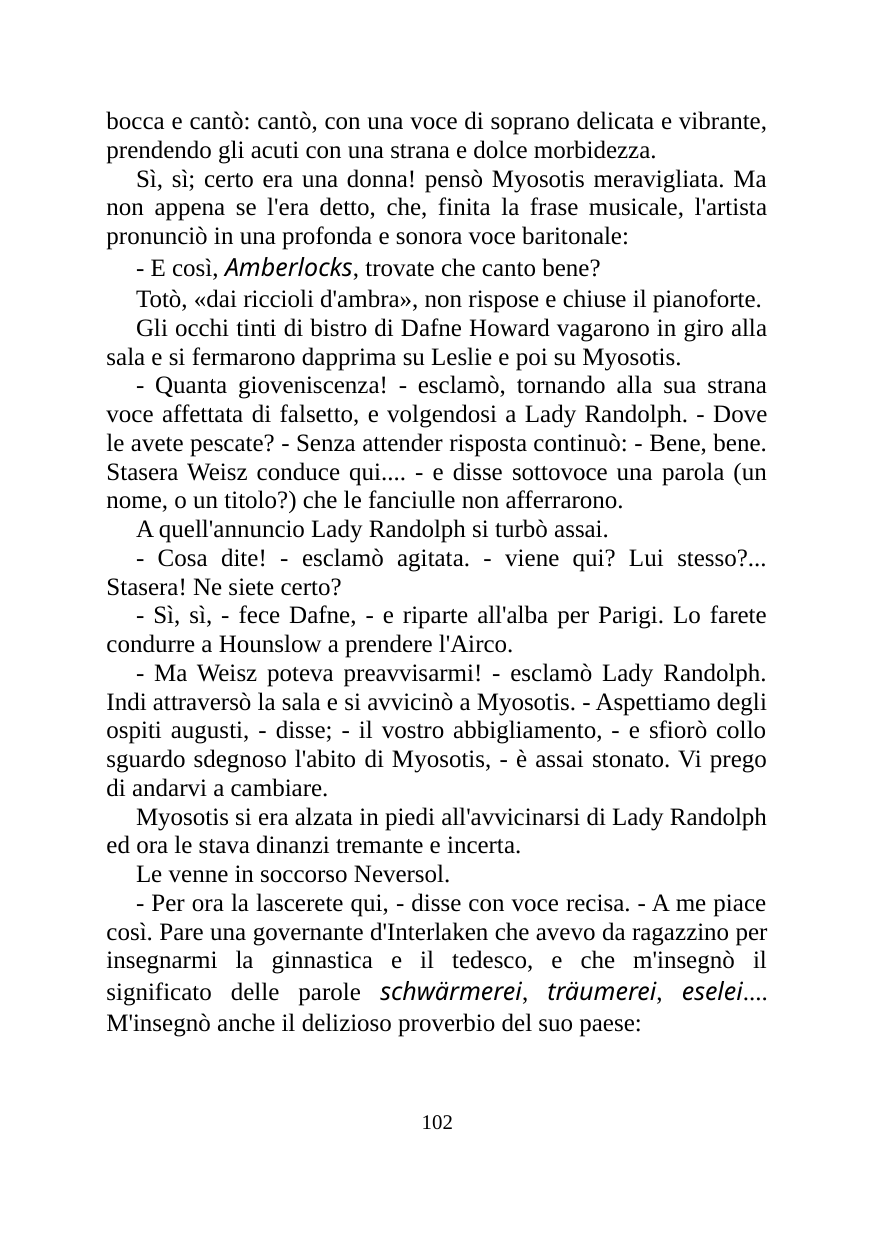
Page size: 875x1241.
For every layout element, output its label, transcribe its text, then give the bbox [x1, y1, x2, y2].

text - Sì, sì, - fece Dafne, - e riparte all'alba per Parigi. Lo farete condurre a Hounslow a prendere l'Airco. [106, 600, 768, 658]
text - E così, Amberlocks, trovate che canto bene? [106, 250, 768, 284]
text - Per ora la lascerete qui, - disse con voce recisa. - A me piace così. Pare una governante d'Interlaken che avevo da ragazzino per insegnarmi la ginnastica e il tedesco, e che m'insegnò il significato delle parole schwärmerei, träumerei, eselei.... M'insegnò anche il delizioso proverbio del suo paese: [106, 888, 768, 1037]
text - Ma Weisz poteva preavvisarmi! - esclamò Lady Randolph. Indi attraversò la sala e si avvicinò a Myosotis. - Aspettiamo degli ospiti augusti, - disse; - il vostro abbigliamento, - e sfiorò collo sguardo sdegnoso l'abito di Myosotis, - è assai stonato. Vi prego di andarvi a cambiare. [106, 658, 768, 802]
text Totò, «dai riccioli d'ambra», non rispose e chiuse il pianoforte. [106, 284, 768, 313]
text Le venne in soccorso Neversol. [106, 859, 768, 888]
text - Cosa dite! - esclamò agitata. - viene qui? Lui stesso?... Stasera! Ne siete certo? [106, 543, 768, 600]
text Sì, sì; certo era una donna! pensò Myosotis meravigliata. Ma non appena se l'era detto, che, finita la frase musicale, l'artista pronunciò in una profonda e sonora voce baritonale: [106, 164, 768, 250]
text - Quanta gioveniscenza! - esclamò, tornando alla sua strana voce affettata di falsetto, e volgendosi a Lady Randolph. - Dove le avete pescate? - Senza attender risposta continuò: - Bene, bene. Stasera Weisz conduce qui.... - e disse sottovoce una parola (un nome, o un titolo?) che le fanciulle non afferrarono. [106, 370, 768, 514]
text bocca e cantò: cantò, con una voce di soprano delicata e vibrante, prendendo gli acuti con una strana e dolce morbidezza. [106, 106, 768, 164]
text Gli occhi tinti di bistro di Dafne Howard vagarono in giro alla sala e si fermarono dapprima su Leslie e poi su Myosotis. [106, 313, 768, 370]
text A quell'annuncio Lady Randolph si turbò assai. [106, 514, 768, 543]
text Myosotis si era alzata in piedi all'avvicinarsi di Lady Randolph ed ora le stava dinanzi tremante e incerta. [106, 802, 768, 859]
